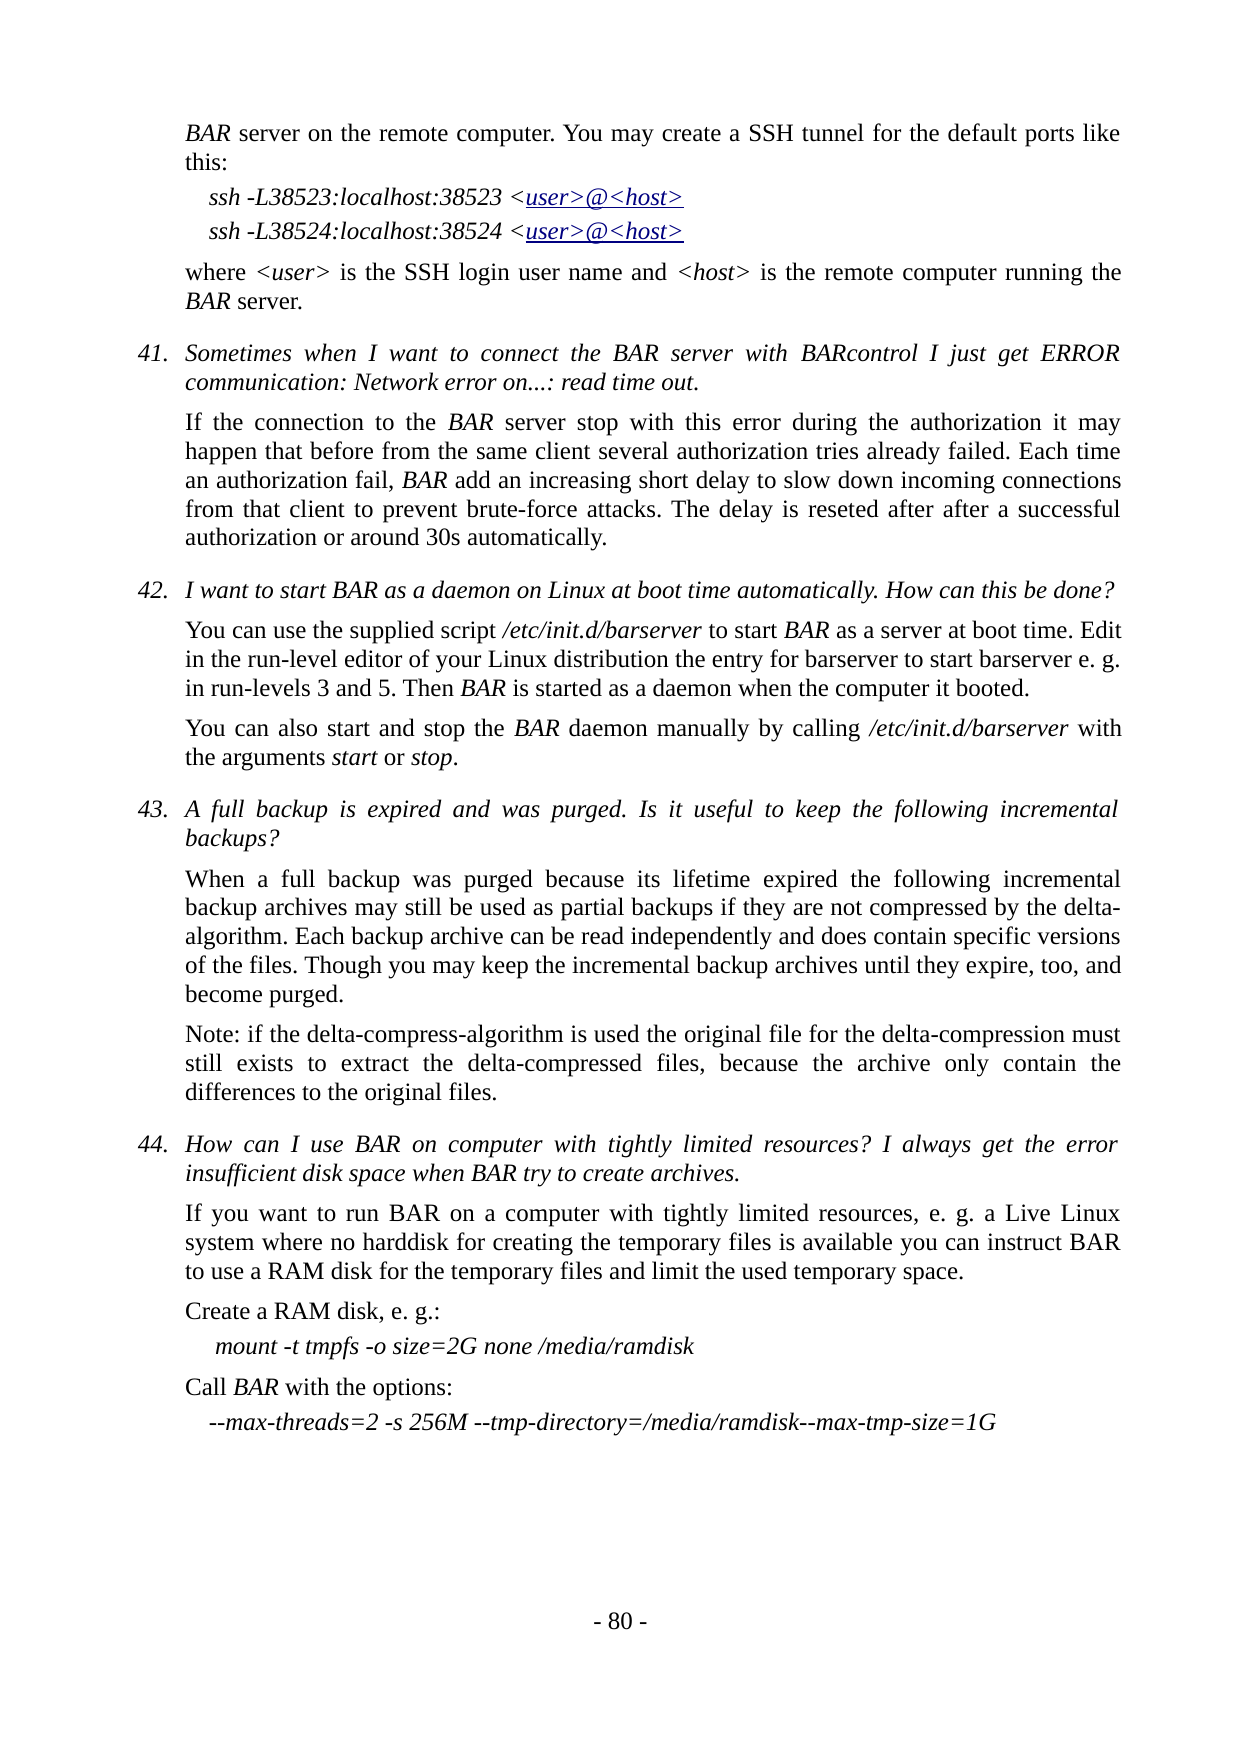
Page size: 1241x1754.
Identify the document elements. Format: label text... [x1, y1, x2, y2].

list How can I use BAR on computer with tightly limited resources? I always get the error insufficient disk space when BAR try to create archives. [138, 1129, 1122, 1187]
list Sometimes when I want to connect the BAR server with BARcontrol I just get ERROR communication: Network error on...: read time out. [138, 338, 1122, 396]
text When a full backup was purged because its lifetime expired the following incremental backup archives may still be used as partial backups if they are not compressed by the delta-algorithm. Each backup archive can be read independently and does contain specific versions of the files. Though you may keep the incremental backup archives until they expire, too, and become purged. [185, 864, 1122, 1007]
text You can also start and stop the BAR daemon manually by calling /etc/init.d/barserver with the arguments start or stop. [185, 713, 1122, 771]
text You can use the supplied script /etc/init.d/barserver to start BAR as a server at boot time. Edit in the run-level editor of your Linux distribution the entry for barserver to start barserver e. g. in run-levels 3 and 5. Then BAR is started as a daemon when the computer it booted. [185, 615, 1122, 702]
list I want to start BAR as a daemon on Linux at boot time automatically. How can this be done? [138, 575, 1122, 603]
text ssh -L38523:localhost:38523 <user>@<host> [208, 182, 1122, 210]
text Call BAR with the options: [185, 1372, 1122, 1401]
text BAR server on the remote computer. You may create a SSH tunnel for the default ports like this: [185, 118, 1122, 176]
text mount -t tmpfs -o size=2G none /media/ramdisk [208, 1331, 1122, 1360]
text where <user> is the SSH login user name and <host> is the remote computer running the BAR server. [185, 257, 1122, 314]
text ssh -L38524:localhost:38524 <user>@<host> [208, 216, 1122, 245]
text --max-threads=2 -s 256M --tmp-directory=/media/ramdisk--max-tmp-size=1G [208, 1407, 1122, 1435]
text If the connection to the BAR server stop with this error during the authorization it may happen that before from the same client several authorization tries already failed. Each time an authorization fail, BAR add an increasing short delay to slow down incoming connections from that client to prevent brute-force attacks. The delay is reseted after after a successful authorization or around 30s automatically. [185, 407, 1122, 551]
text If you want to run BAR on a computer with tightly limited resources, e. g. a Live Linux system where no harddisk for creating the temporary files is available you can instruct BAR to use a RAM disk for the temporary files and limit the used temporary space. [185, 1198, 1122, 1285]
list A full backup is expired and was purged. Is it useful to keep the following incremental backups? [138, 794, 1122, 852]
text Note: if the delta-compress-algorithm is used the original file for the delta-compression must still exists to extract the delta-compressed files, because the archive only contain the differences to the original files. [185, 1019, 1122, 1106]
text Create a RAM disk, e. g.: [185, 1296, 1122, 1325]
